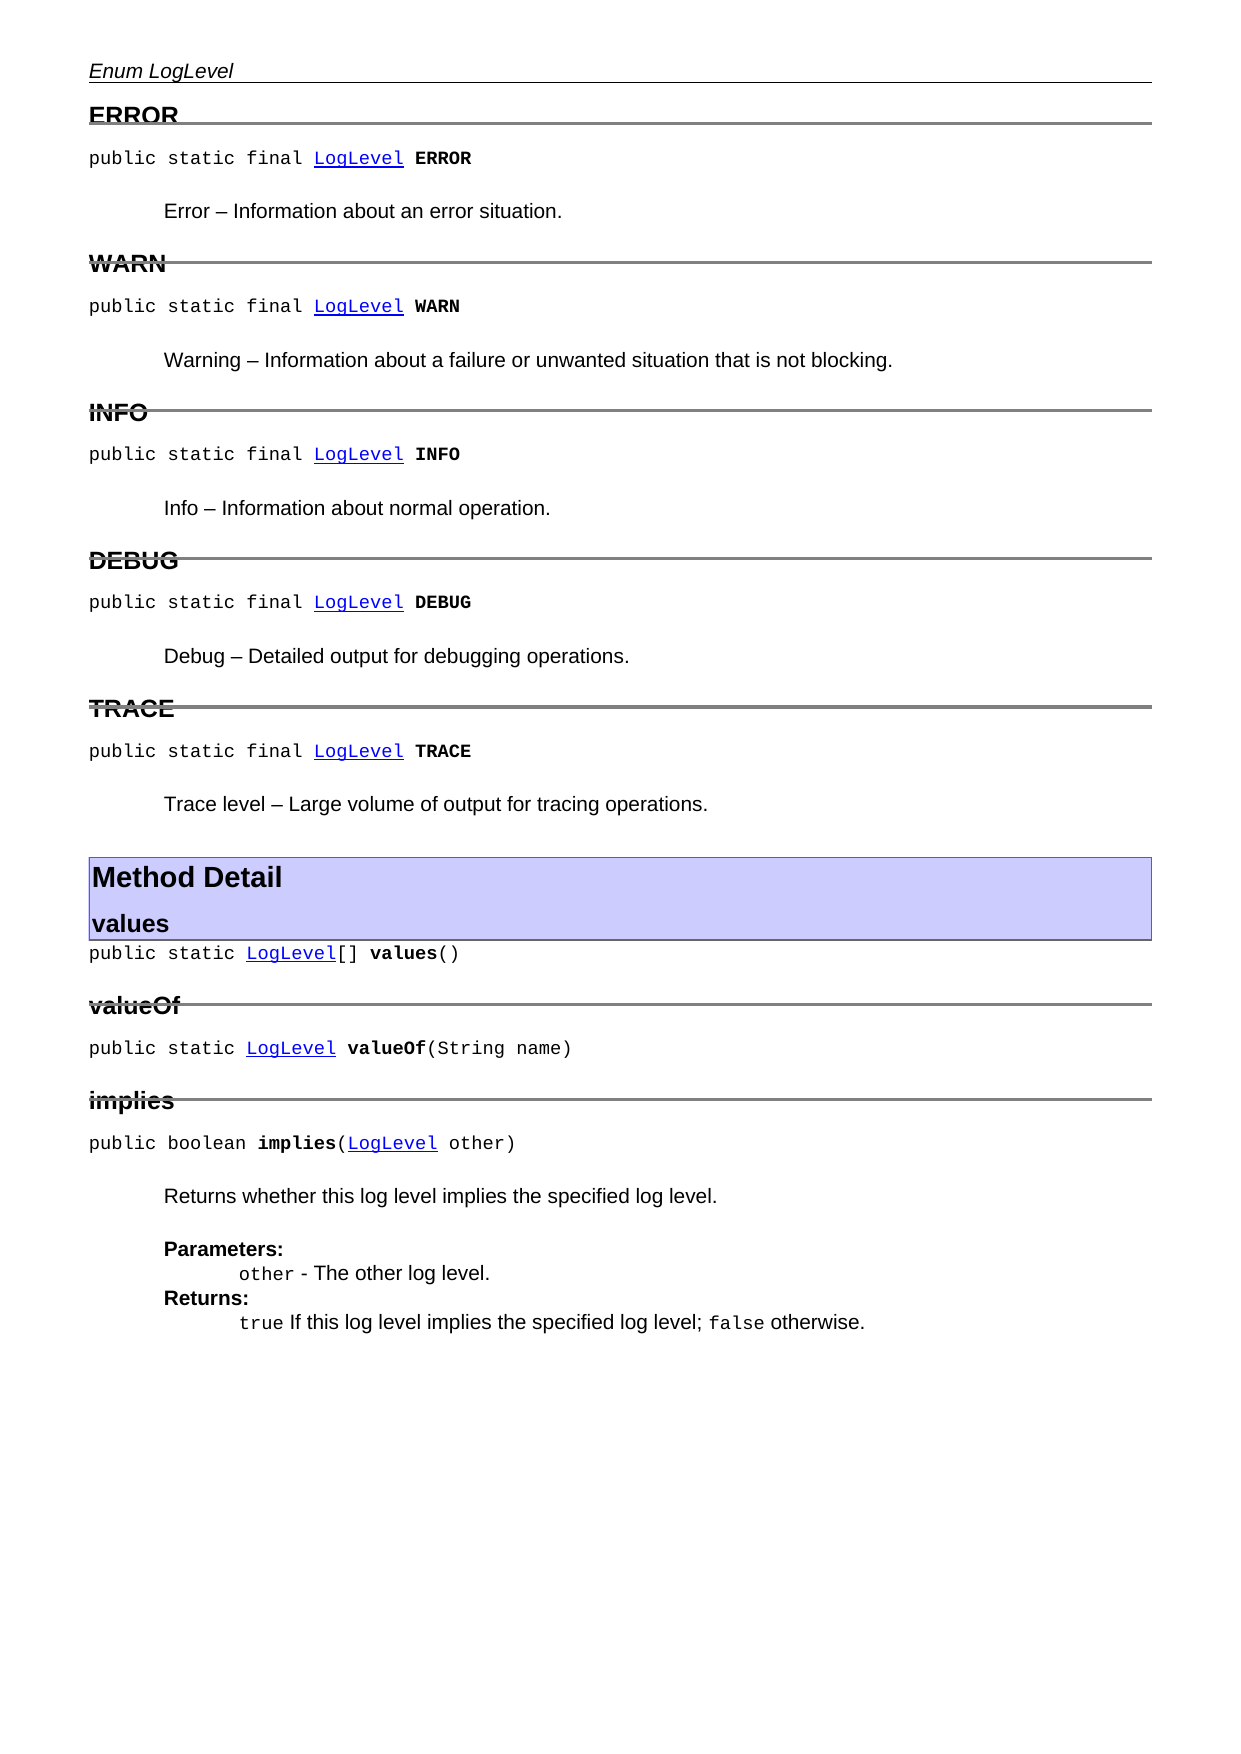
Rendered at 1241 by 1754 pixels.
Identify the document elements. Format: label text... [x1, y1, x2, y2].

text public static final LogLevel DEBUG [88, 593, 1152, 614]
text Error – Information about an error situation. [163, 199, 1152, 223]
text public static LogLevel[] values() [88, 943, 1152, 965]
text public static final LogLevel TRACE [88, 741, 1152, 763]
text public static final LogLevel WARN [88, 297, 1152, 318]
subtitle Method Detail [90, 858, 1151, 894]
subtitle values [90, 906, 1151, 939]
text other - The other log level. [238, 1261, 1152, 1286]
text public static final LogLevel INFO [88, 445, 1152, 466]
text public static final LogLevel ERROR [88, 149, 1152, 170]
text Debug – Detailed output for debugging operations. [163, 644, 1152, 668]
text true If this log level implies the specified log level; false otherwise. [238, 1310, 1152, 1335]
text Warning – Information about a failure or unwanted situation that is not blocking. [163, 347, 1152, 371]
text Parameters: [163, 1237, 1152, 1261]
text public static LogLevel valueOf(String name) [88, 1038, 1152, 1060]
text Returns whether this log level implies the specified log level. [163, 1184, 1152, 1208]
text Returns: [163, 1286, 1152, 1310]
text Info – Information about normal operation. [163, 496, 1152, 519]
text Trace level – Large volume of output for tracing operations. [163, 792, 1152, 816]
text public boolean implies(LogLevel other) [88, 1133, 1152, 1155]
